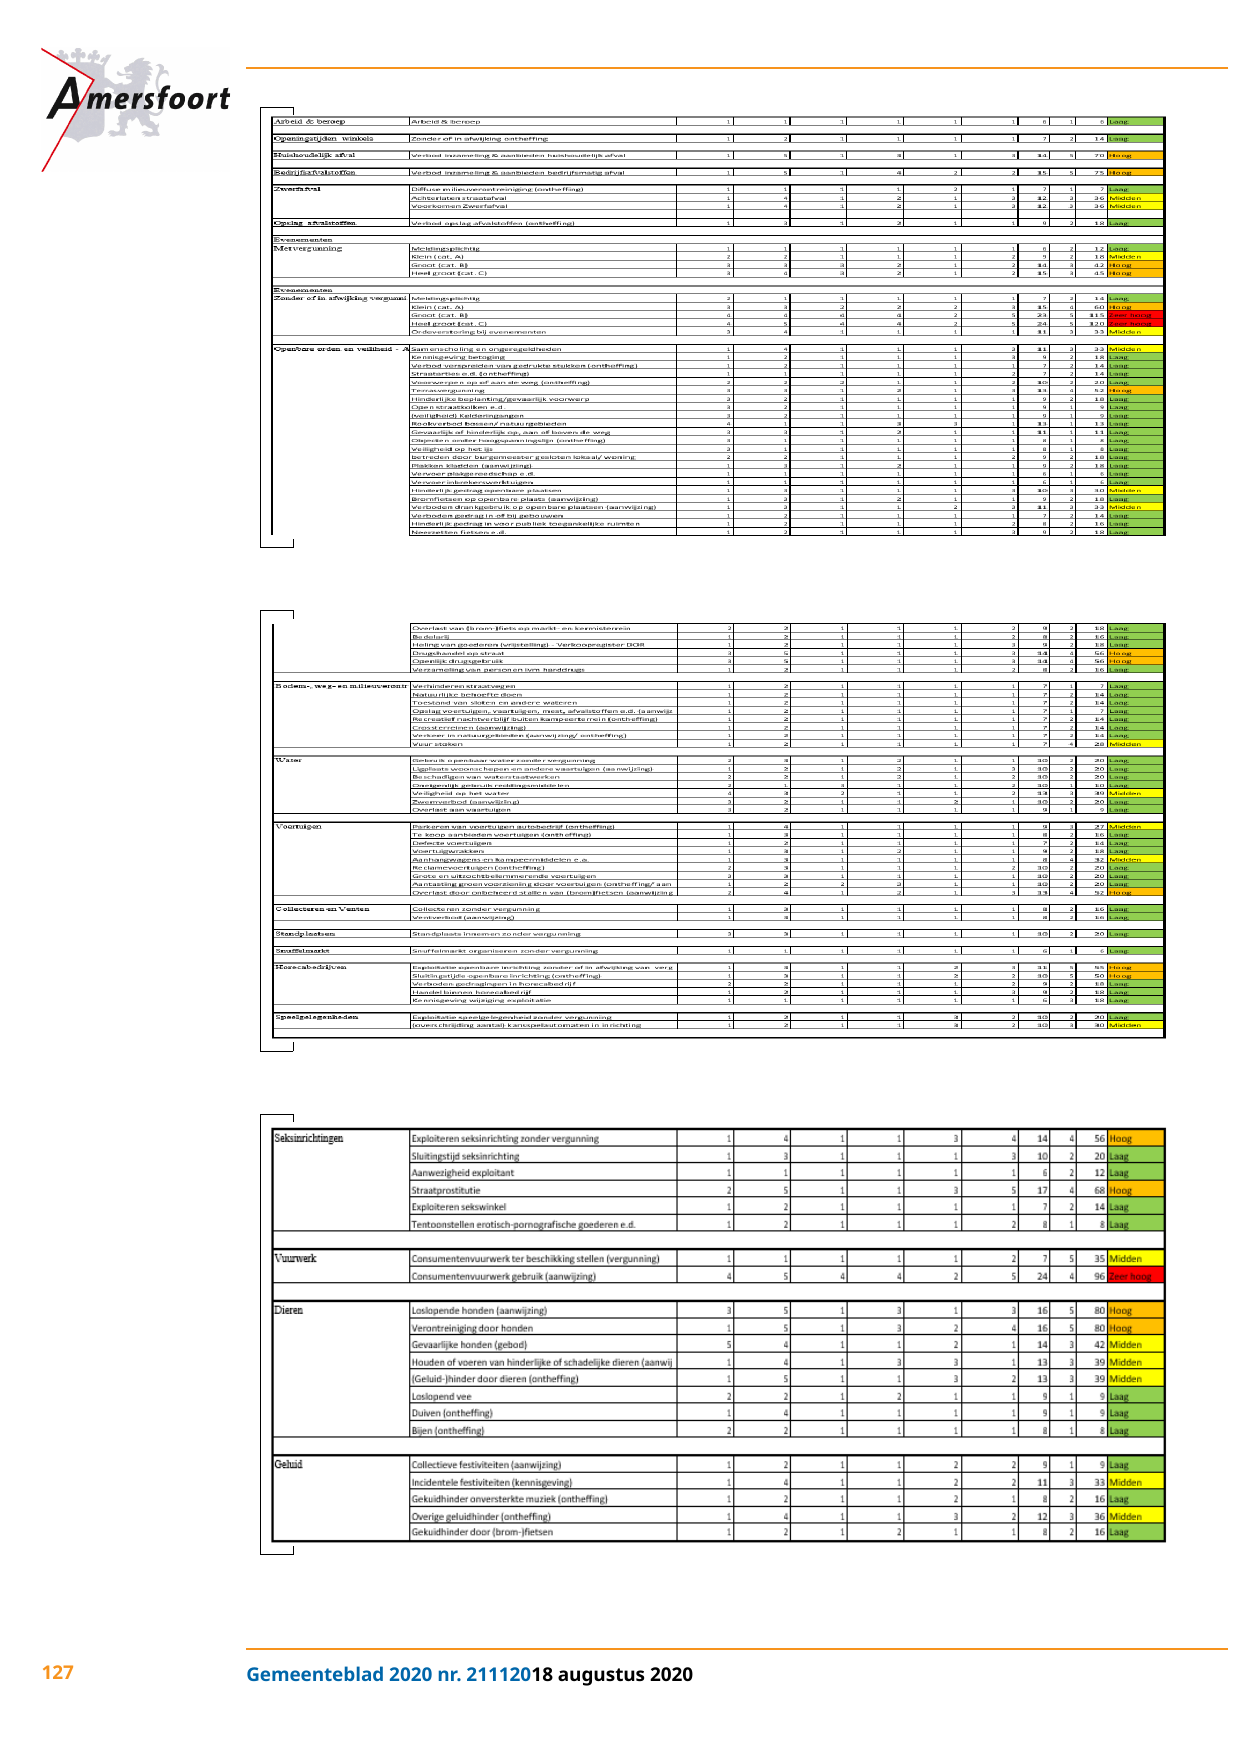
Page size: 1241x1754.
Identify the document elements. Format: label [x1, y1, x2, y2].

picture [268, 115, 1173, 539]
picture [268, 1122, 1173, 1546]
picture [268, 619, 1173, 1042]
picture [41, 47, 231, 172]
